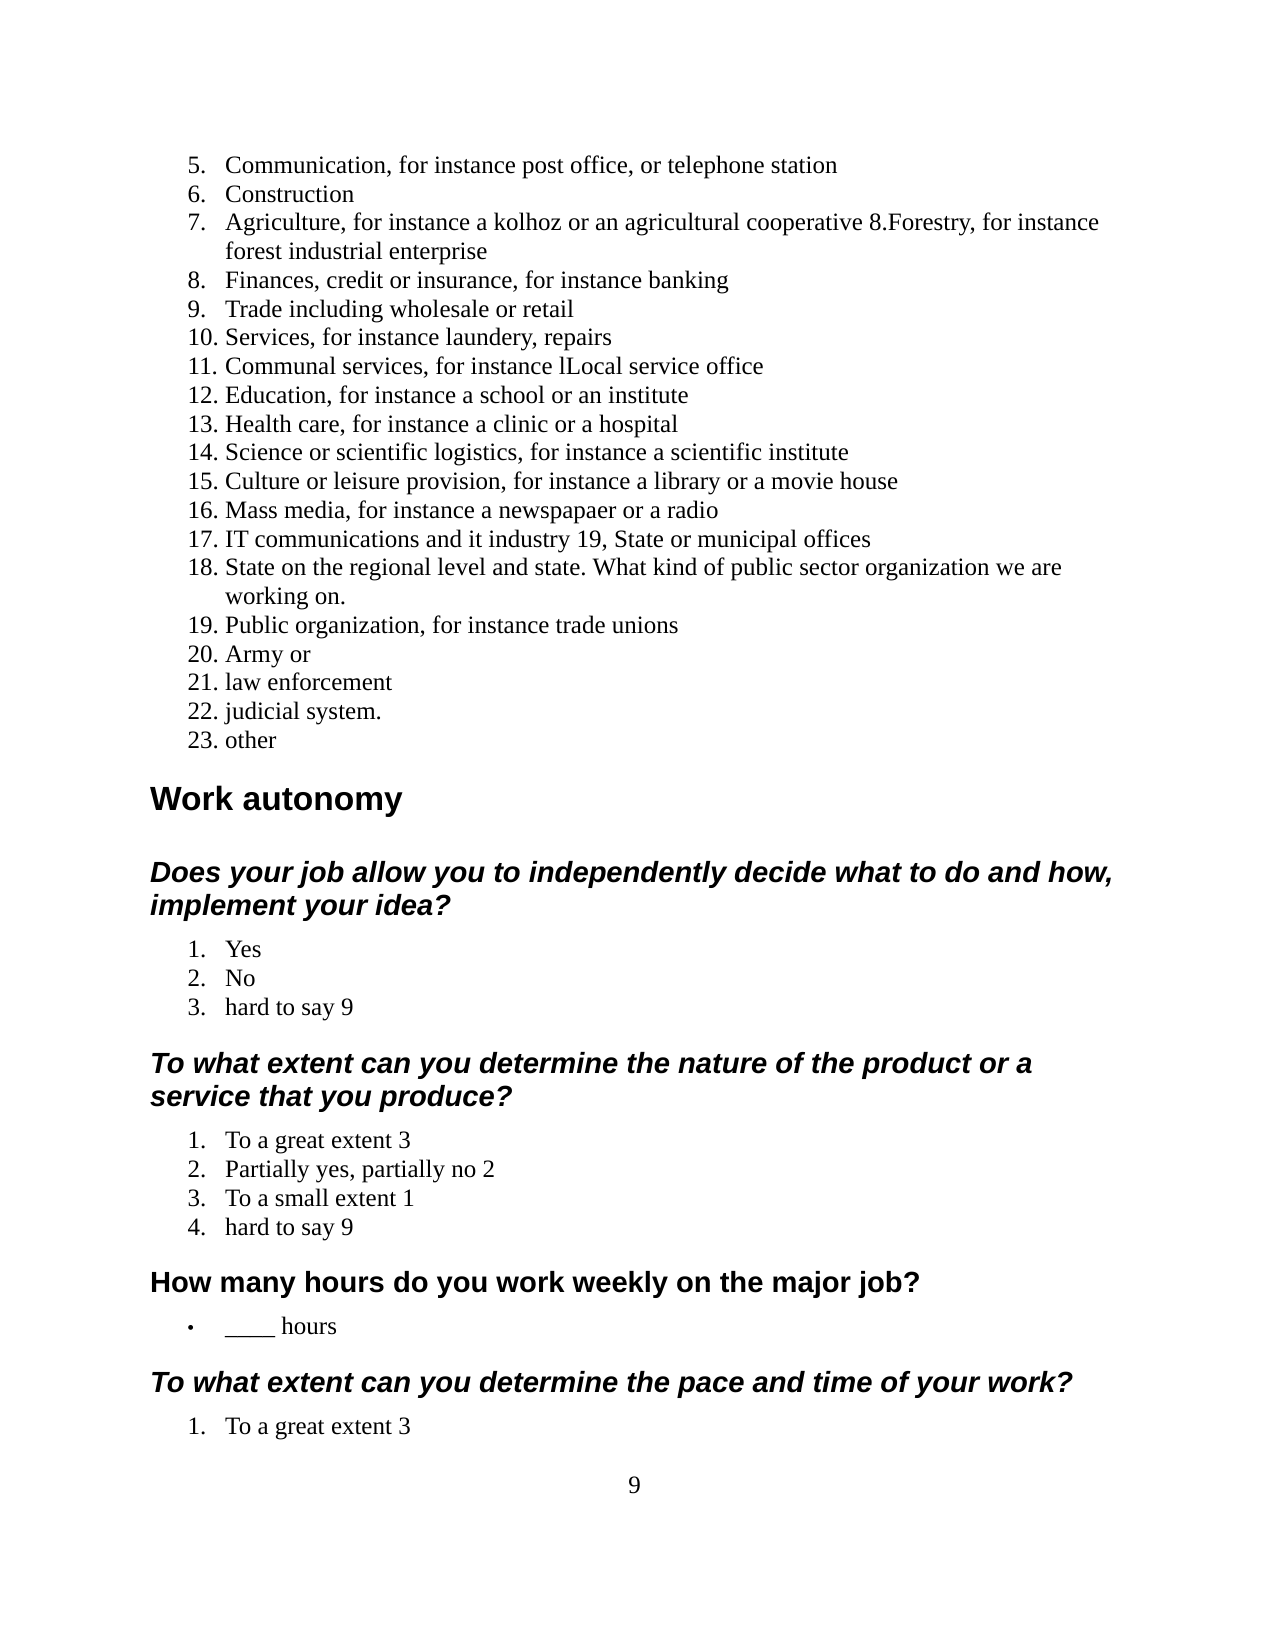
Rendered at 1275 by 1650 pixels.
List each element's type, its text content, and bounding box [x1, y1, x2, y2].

list judicial system. [187, 696, 1125, 725]
list other [187, 725, 1125, 754]
list hard to say 9 [187, 992, 1125, 1021]
list Army or [187, 639, 1125, 667]
list Construction [187, 179, 1125, 207]
list ____ hours [187, 1311, 1125, 1340]
list Education, for instance a school or an institute [187, 380, 1125, 409]
list Agriculture, for instance a kolhoz or an agricultural cooperative 8.Forestry, for instance forest industrial enterprise [187, 207, 1125, 265]
subtitle Does your job allow you to independently decide what to do and how, implement your idea? [150, 855, 1125, 922]
list Partially yes, partially no 2 [187, 1154, 1125, 1183]
list hard to say 9 [187, 1212, 1125, 1240]
list law enforcement [187, 667, 1125, 696]
list Health care, for instance a clinic or a hospital [187, 409, 1125, 437]
list Science or scientific logistics, for instance a scientific institute [187, 437, 1125, 466]
list Public organization, for instance trade unions [187, 610, 1125, 639]
list Services, for instance laundery, repairs [187, 322, 1125, 351]
list Trade including wholesale or retail [187, 294, 1125, 322]
list Finances, credit or insurance, for instance banking [187, 265, 1125, 294]
list State on the regional level and state. What kind of public sector organization we are working on. [187, 552, 1125, 610]
list Communication, for instance post office, or telephone station [187, 150, 1125, 179]
list To a great extent 3 [187, 1411, 1125, 1440]
list Communal services, for instance lLocal service office [187, 351, 1125, 380]
list Mass media, for instance a newspapaer or a radio [187, 495, 1125, 524]
subtitle To what extent can you determine the nature of the product or a service that you produce? [150, 1046, 1125, 1113]
list Yes [187, 934, 1125, 963]
list To a great extent 3 [187, 1125, 1125, 1154]
subtitle Work autonomy [150, 779, 1125, 817]
list IT communications and it industry 19, State or municipal offices [187, 524, 1125, 552]
list No [187, 963, 1125, 992]
list Culture or leisure provision, for instance a library or a movie house [187, 466, 1125, 495]
list To a small extent 1 [187, 1183, 1125, 1212]
subtitle How many hours do you work weekly on the major job? [150, 1265, 1125, 1299]
subtitle To what extent can you determine the pace and time of your work? [150, 1365, 1125, 1399]
